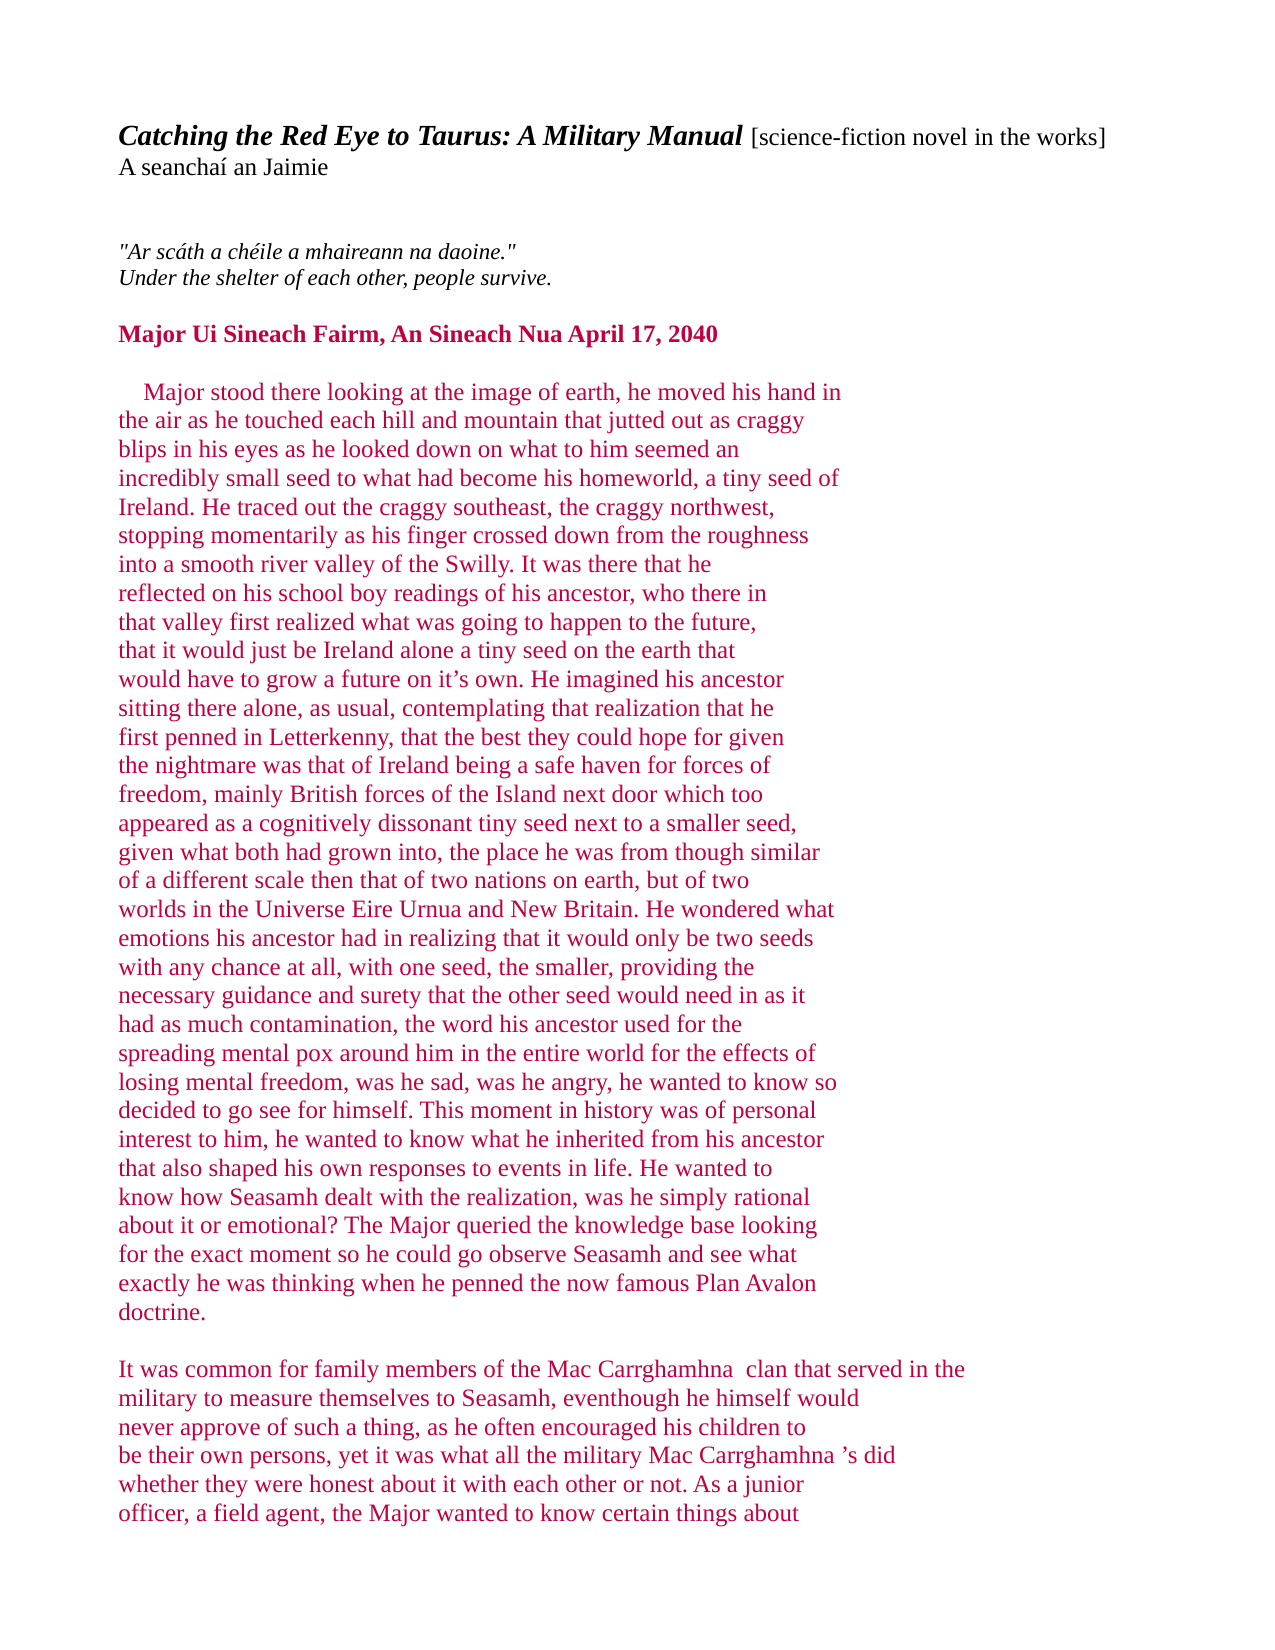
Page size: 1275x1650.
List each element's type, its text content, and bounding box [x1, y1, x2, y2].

text Major stood there looking at the image of earth, he moved his hand in the air as he touched each hill and mountain that jutted out as craggy blips in his eyes as he looked down on what to him seemed an incredibly small seed to what had become his homeworld, a tiny seed of Ireland. He traced out the craggy southeast, the craggy northwest, stopping momentarily as his finger crossed down from the roughness into a smooth river valley of the Swilly. It was there that he reflected on his school boy readings of his ancestor, who there in that valley first realized what was going to happen to the future, that it would just be Ireland alone a tiny seed on the earth that would have to grow a future on it’s own. He imagined his ancestor sitting there alone, as usual, contemplating that realization that he first penned in Letterkenny, that the best they could hope for given the nightmare was that of Ireland being a safe haven for forces of freedom, mainly British forces of the Island next door which too appeared as a cognitively dissonant tiny seed next to a smaller seed, given what both had grown into, the place he was from though similar of a different scale then that of two nations on earth, but of two worlds in the Universe Eire Urnua and New Britain. He wondered what emotions his ancestor had in realizing that it would only be two seeds with any chance at all, with one seed, the smaller, providing the necessary guidance and surety that the other seed would need in as it had as much contamination, the word his ancestor used for the spreading mental pox around him in the entire world for the effects of losing mental freedom, was he sad, was he angry, he wanted to know so decided to go see for himself. This moment in history was of personal interest to him, he wanted to know what he inherited from his ancestor that also shaped his own responses to events in life. He wanted to know how Seasamh dealt with the realization, was he simply rational about it or emotional? The Major queried the knowledge base looking for the exact moment so he could go observe Seasamh and see what exactly he was thinking when he penned the now famous Plan Avalon doctrine. It was common for family members of the Mac Carrghamhna clan that served in the military to measure themselves to Seasamh, eventhough he himself would never approve of such a thing, as he often encouraged his children to be their own persons, yet it was what all the military Mac Carrghamhna ’s did whether they were honest about it with each other or not. As a junior officer, a field agent, the Major wanted to know certain things about [118, 348, 1157, 1527]
text Catching the Red Eye to Taurus: A Military Manual [science-fiction novel in the works] A seanchaí an Jaimie "Ar scáth a chéile a mhaireann na daoine." Under the shelter of each other, people survive. Major Ui Sineach Fairm, An Sineach Nua April 17, 2040 [118, 118, 1157, 348]
